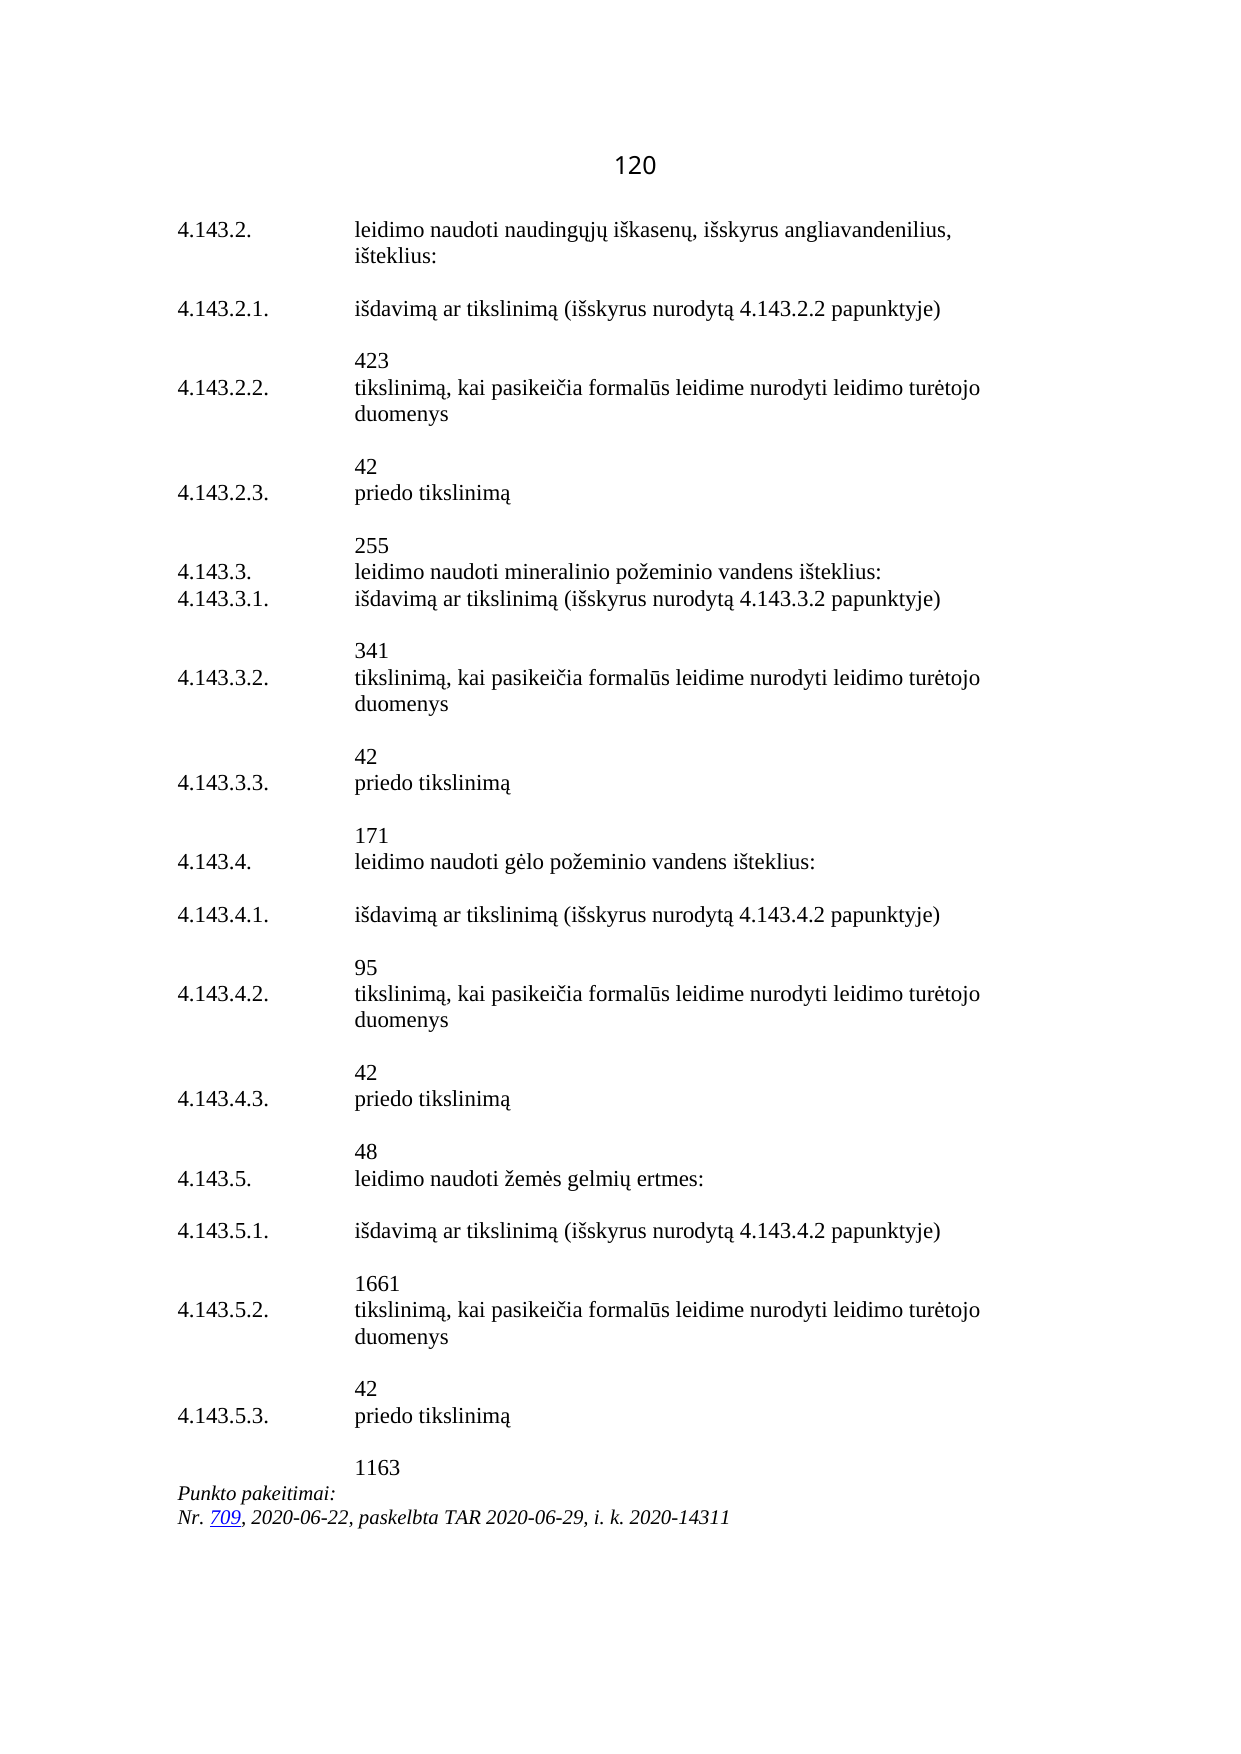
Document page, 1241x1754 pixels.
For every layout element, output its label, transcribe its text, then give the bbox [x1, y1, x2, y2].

text 4.143.2.3. priedo tikslinimą 255 [177, 479, 1004, 558]
text 4.143.3.1. išdavimą ar tikslinimą (išskyrus nurodytą 4.143.3.2 papunktyje) 341 [177, 585, 1004, 664]
text 4.143.5.1. išdavimą ar tikslinimą (išskyrus nurodytą 4.143.4.2 papunktyje) 1661 [177, 1217, 1004, 1296]
text 4.143.4. leidimo naudoti gėlo požeminio vandens išteklius: [177, 848, 1004, 901]
text 4.143.5. leidimo naudoti žemės gelmių ertmes: [177, 1164, 1004, 1217]
text 4.143.4.3. priedo tikslinimą 48 [177, 1086, 1004, 1164]
text 4.143.5.3. priedo tikslinimą 1163 [177, 1402, 1004, 1481]
text 4.143.2.1. išdavimą ar tikslinimą (išskyrus nurodytą 4.143.2.2 papunktyje) 423 [177, 295, 1004, 374]
text 4.143.4.1. išdavimą ar tikslinimą (išskyrus nurodytą 4.143.4.2 papunktyje) 95 [177, 901, 1004, 980]
text 4.143.3.3. priedo tikslinimą 171 [177, 769, 1004, 848]
text 4.143.5.2. tikslinimą, kai pasikeičia formalūs leidime nurodyti leidimo turėtojo duomenys 42 [177, 1296, 1004, 1402]
text 4.143.2. leidimo naudoti naudingųjų iškasenų, išskyrus angliavandenilius, išteklius: [177, 216, 1004, 295]
text 4.143.4.2. tikslinimą, kai pasikeičia formalūs leidime nurodyti leidimo turėtojo duomenys 42 [177, 980, 1004, 1086]
text Nr. 709, 2020-06-22, paskelbta TAR 2020-06-29, i. k. 2020-14311 [177, 1505, 1093, 1529]
text 4.143.3. leidimo naudoti mineralinio požeminio vandens išteklius: [177, 558, 1004, 585]
text 4.143.3.2. tikslinimą, kai pasikeičia formalūs leidime nurodyti leidimo turėtojo duomenys 42 [177, 664, 1004, 769]
text 4.143.2.2. tikslinimą, kai pasikeičia formalūs leidime nurodyti leidimo turėtojo duomenys 42 [177, 374, 1004, 479]
text Punkto pakeitimai: [177, 1481, 1093, 1505]
